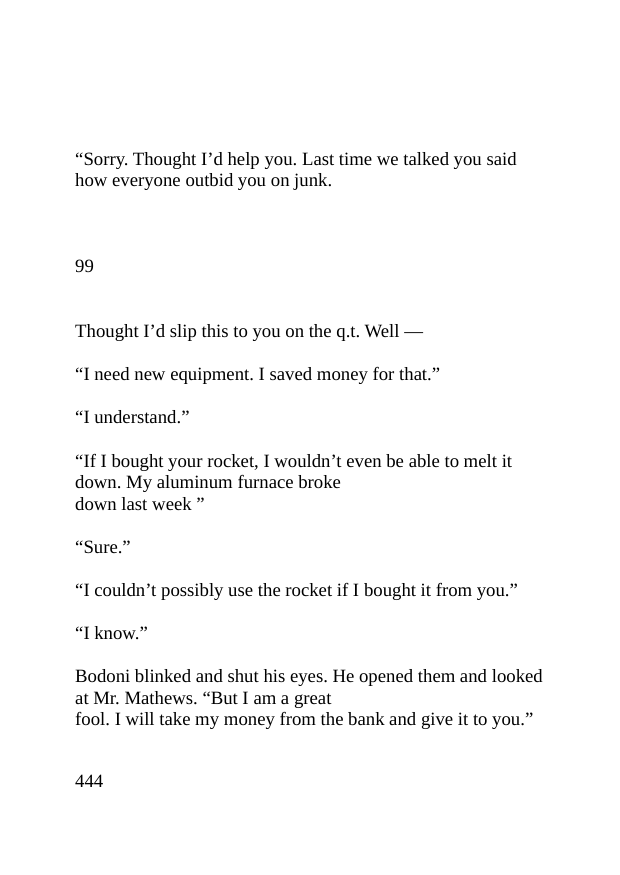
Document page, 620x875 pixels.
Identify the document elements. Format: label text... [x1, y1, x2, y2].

text “Sorry. Thought I’d help you. Last time we talked you said how everyone outbid you on junk. 99 Thought I’d slip this to you on the q.t. Well — “I need new equipment. I saved money for that.” “I understand.” “If I bought your rocket, I wouldn’t even be able to melt it down. My aluminum furnace broke down last week ” “Sure.” “I couldn’t possibly use the rocket if I bought it from you.” “I know.” Bodoni blinked and shut his eyes. He opened them and looked at Mr. Mathews. “But I am a great fool. I will take my money from the bank and give it to you.” [75, 126, 544, 730]
